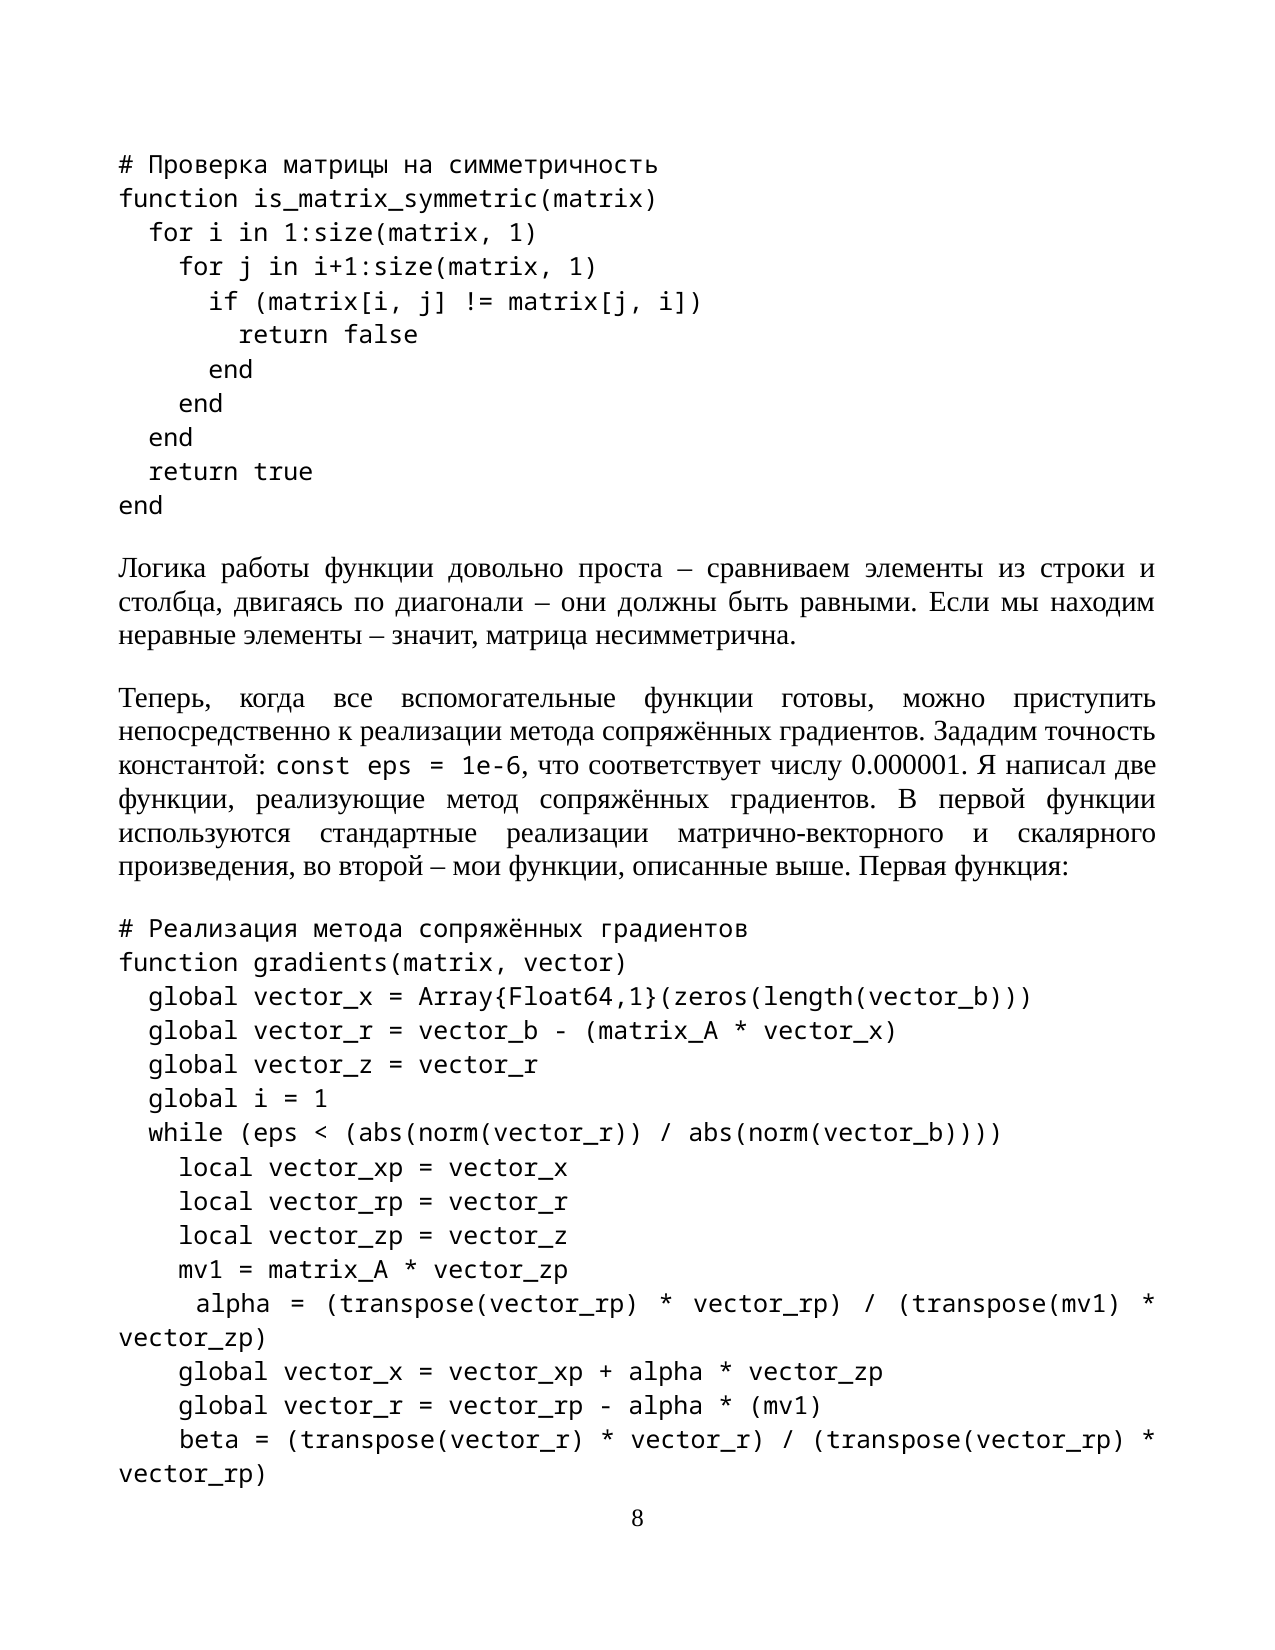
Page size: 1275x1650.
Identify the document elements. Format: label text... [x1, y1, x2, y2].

text global vector_x = vector_xp + alpha * vector_zp [118, 1353, 1157, 1388]
text global i = 1 [118, 1081, 1157, 1115]
text end [118, 487, 1157, 522]
text if (matrix[i, j] != matrix[j, i]) [118, 283, 1157, 317]
text mv1 = matrix_A * vector_zp [118, 1251, 1157, 1285]
text # Реализация метода сопряжённых градиентов [118, 911, 1157, 945]
text while (eps < (abs(norm(vector_r)) / abs(norm(vector_b)))) [118, 1115, 1157, 1149]
text Логика работы функции довольно проста – сравниваем элементы из строки и столбца, двигаясь по диагонали – они должны быть равными. Если мы находим неравные элементы – значит, матрица несимметрична. [118, 550, 1157, 651]
text global vector_r = vector_b - (matrix_A * vector_x) [118, 1013, 1157, 1047]
text local vector_rp = vector_r [118, 1183, 1157, 1217]
text return true [118, 453, 1157, 487]
text # Проверка матрицы на симметричность [118, 147, 1157, 181]
text local vector_xp = vector_x [118, 1149, 1157, 1183]
text alpha = (transpose(vector_rp) * vector_rp) / (transpose(mv1) * vector_zp) [118, 1285, 1157, 1353]
text Теперь, когда все вспомогательные функции готовы, можно приступить непосредственно к реализации метода сопряжённых градиентов. Зададим точность константой: const eps = 1e-6, что соответствует числу 0.000001. Я написал две функции, реализующие метод сопряжённых градиентов. В первой функции используются стандартные реализации матрично-векторного и скалярного произведения, во второй – мои функции, описанные выше. Первая функция: [118, 680, 1157, 882]
text function is_matrix_symmetric(matrix) [118, 181, 1157, 215]
text function gradients(matrix, vector) [118, 945, 1157, 979]
text end [118, 351, 1157, 385]
text local vector_zp = vector_z [118, 1217, 1157, 1251]
text global vector_x = Array{Float64,1}(zeros(length(vector_b))) [118, 979, 1157, 1013]
text global vector_z = vector_r [118, 1047, 1157, 1081]
text end [118, 419, 1157, 453]
text beta = (transpose(vector_r) * vector_r) / (transpose(vector_rp) * vector_rp) [118, 1422, 1157, 1490]
text end [118, 385, 1157, 419]
text for i in 1:size(matrix, 1) [118, 215, 1157, 249]
text global vector_r = vector_rp - alpha * (mv1) [118, 1388, 1157, 1422]
text return false [118, 317, 1157, 351]
text for j in i+1:size(matrix, 1) [118, 249, 1157, 283]
